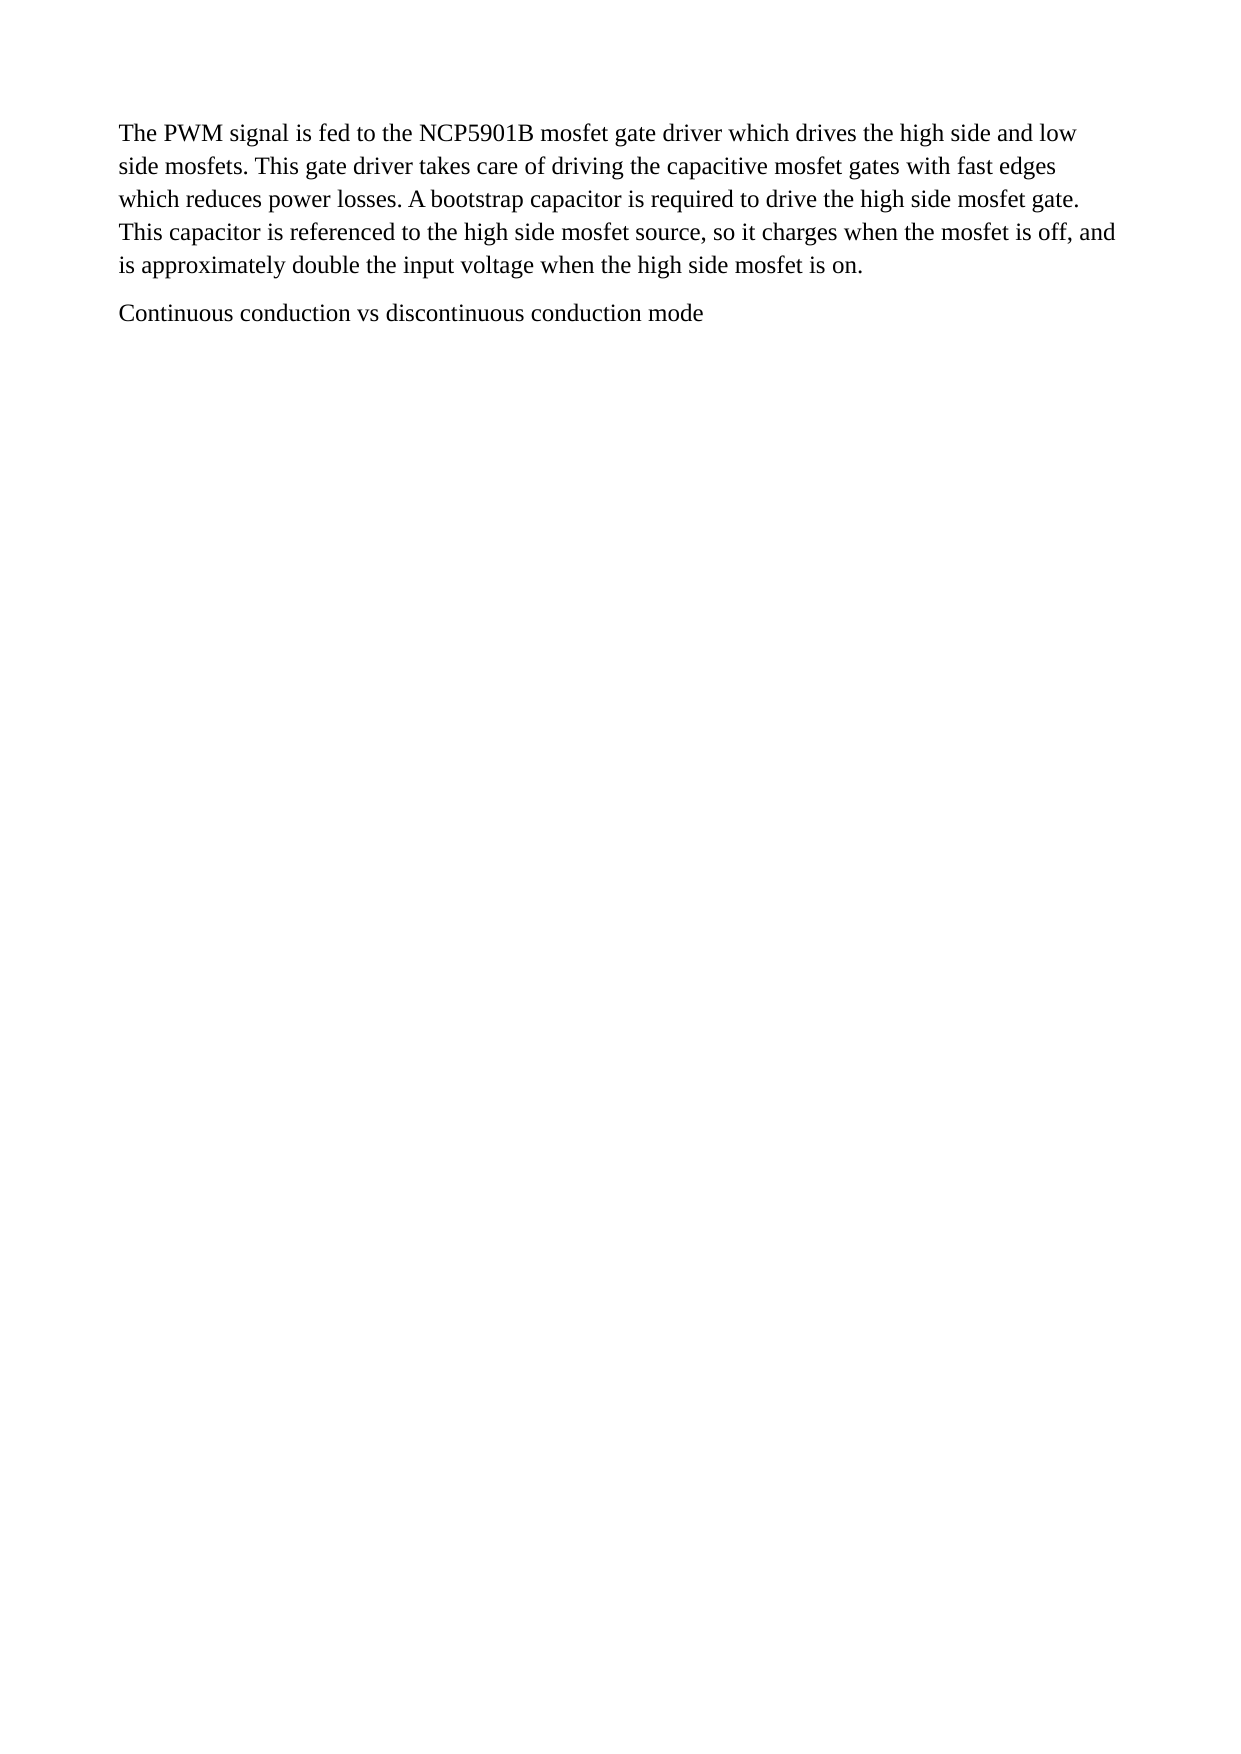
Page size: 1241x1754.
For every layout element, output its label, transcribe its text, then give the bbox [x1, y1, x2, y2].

text The PWM signal is fed to the NCP5901B mosfet gate driver which drives the high side and low side mosfets. This gate driver takes care of driving the capacitive mosfet gates with fast edges which reduces power losses. A bootstrap capacitor is required to drive the high side mosfet gate. This capacitor is referenced to the high side mosfet source, so it charges when the mosfet is off, and is approximately double the input voltage when the high side mosfet is on. [118, 118, 1122, 279]
text Continuous conduction vs discontinuous conduction mode [118, 298, 1122, 327]
